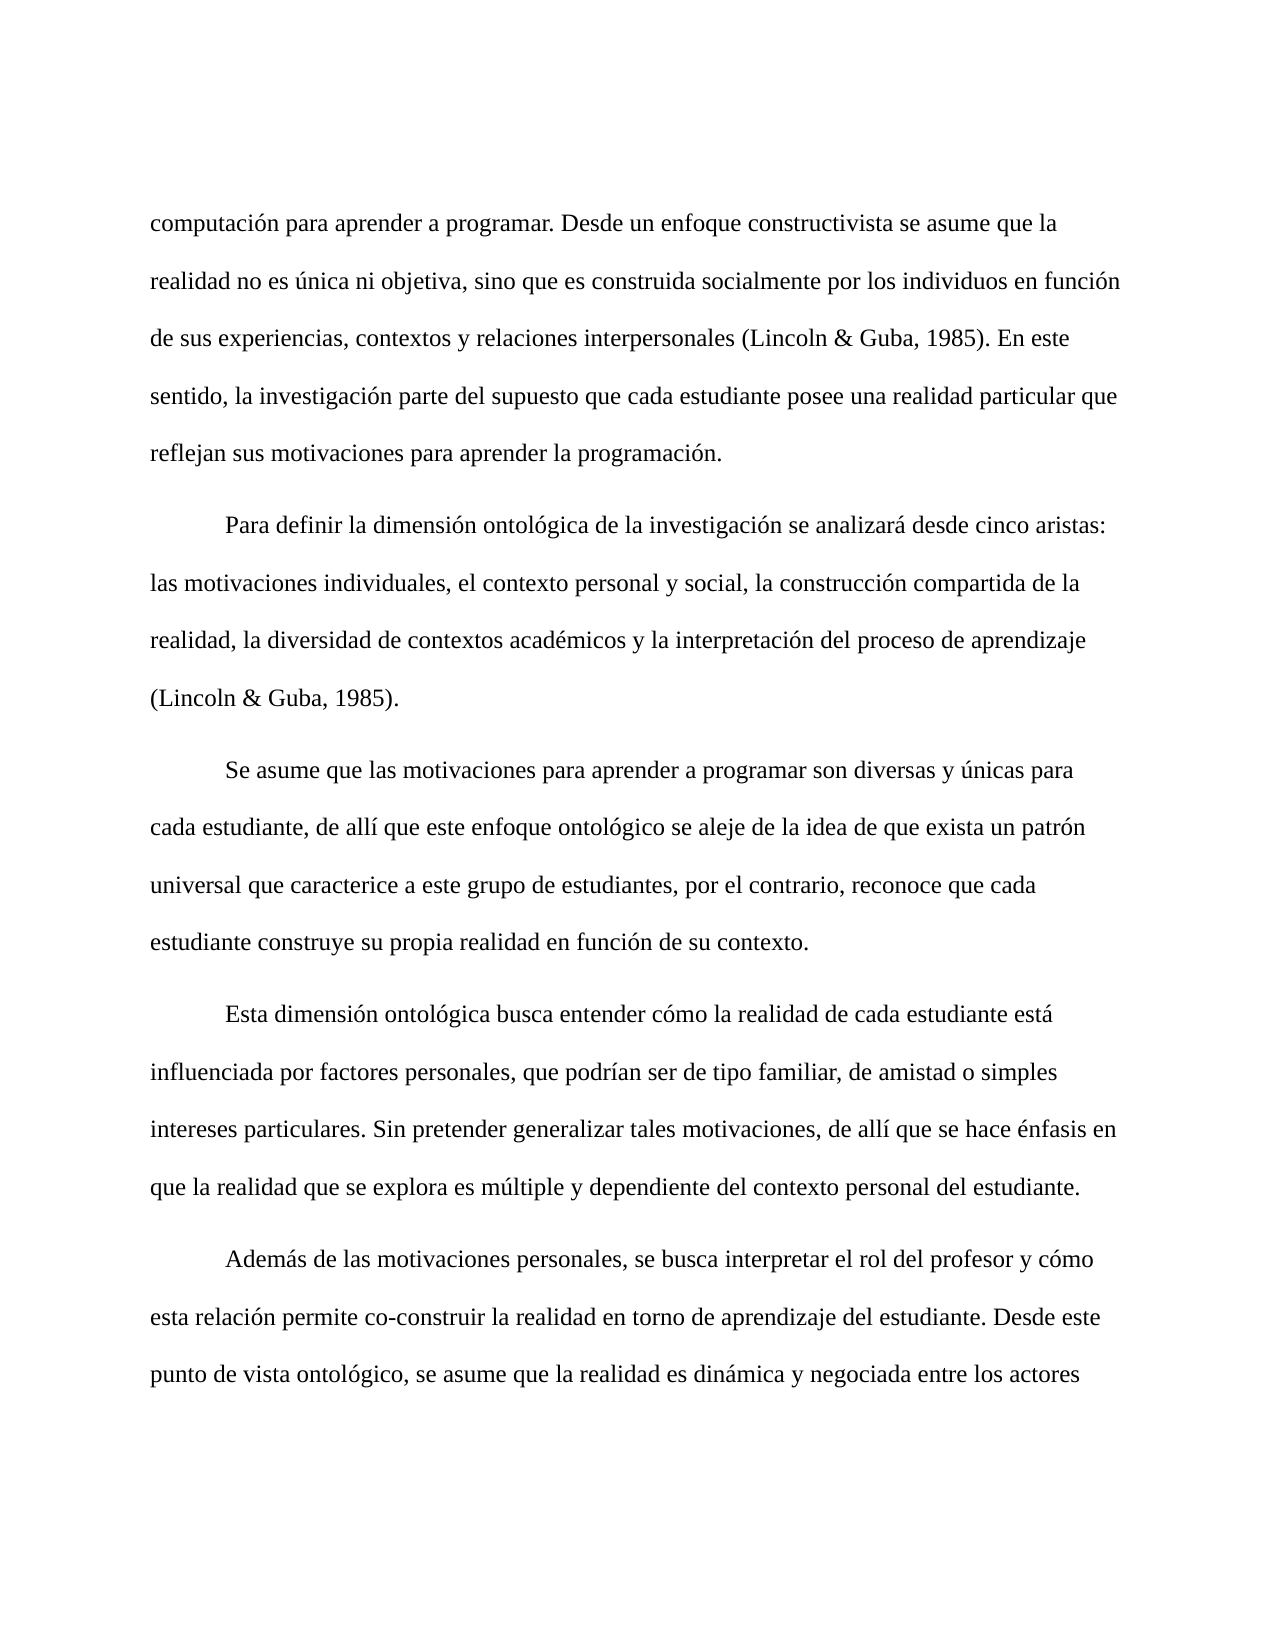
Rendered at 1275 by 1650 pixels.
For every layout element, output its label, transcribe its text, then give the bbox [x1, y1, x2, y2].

text Para definir la dimensión ontológica de la investigación se analizará desde cinco aristas: las motivaciones individuales, el contexto personal y social, la construcción compartida de la realidad, la diversidad de contextos académicos y la interpretación del proceso de aprendizaje (Lincoln & Guba, 1985). [150, 510, 1125, 712]
text Se asume que las motivaciones para aprender a programar son diversas y únicas para cada estudiante, de allí que este enfoque ontológico se aleje de la idea de que exista un patrón universal que caracterice a este grupo de estudiantes, por el contrario, reconoce que cada estudiante construye su propia realidad en función de su contexto. [150, 755, 1125, 956]
text computación para aprender a programar. Desde un enfoque constructivista se asume que la realidad no es única ni objetiva, sino que es construida socialmente por los individuos en función de sus experiencias, contextos y relaciones interpersonales (Lincoln & Guba, 1985). En este sentido, la investigación parte del supuesto que cada estudiante posee una realidad particular que reflejan sus motivaciones para aprender la programación. [150, 208, 1125, 467]
text Esta dimensión ontológica busca entender cómo la realidad de cada estudiante está influenciada por factores personales, que podrían ser de tipo familiar, de amistad o simples intereses particulares. Sin pretender generalizar tales motivaciones, de allí que se hace énfasis en que la realidad que se explora es múltiple y dependiente del contexto personal del estudiante. [150, 999, 1125, 1201]
text Además de las motivaciones personales, se busca interpretar el rol del profesor y cómo esta relación permite co-construir la realidad en torno de aprendizaje del estudiante. Desde este punto de vista ontológico, se asume que la realidad es dinámica y negociada entre los actores [150, 1244, 1125, 1388]
